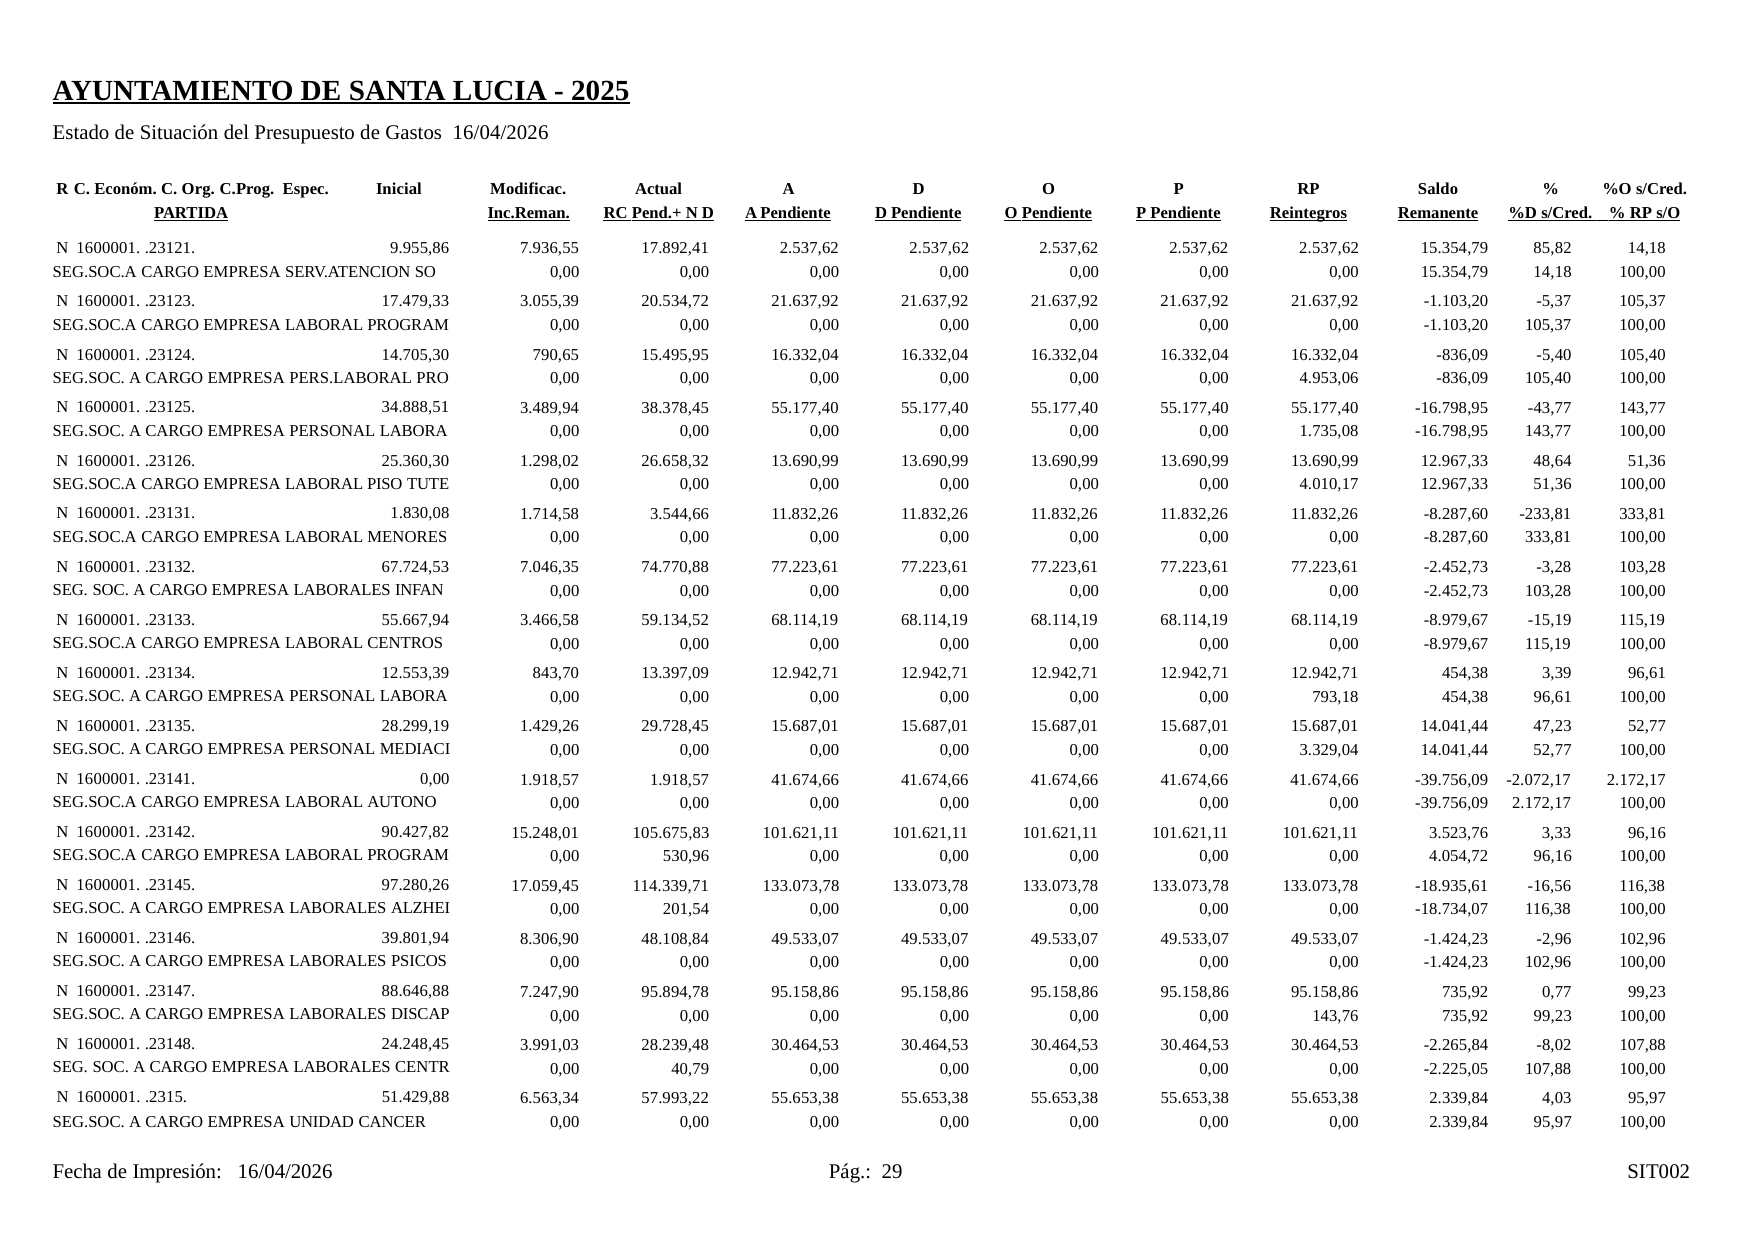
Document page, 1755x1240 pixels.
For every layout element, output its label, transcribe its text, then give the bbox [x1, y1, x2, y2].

text 0,00 [939, 422, 994, 440]
text 3,39 [1542, 664, 1596, 683]
text 3.544,66 [650, 505, 734, 523]
text 0,00 [679, 263, 734, 281]
text 0,00 [550, 1113, 604, 1131]
text N 1600001. .2315. 51.429,88 [56, 1087, 474, 1106]
text 0,00 [809, 475, 864, 493]
text 0,00 [809, 581, 864, 600]
text 55.177,40 [771, 398, 864, 417]
text 96,16 [1628, 823, 1691, 842]
text RC Pend.+ N D [603, 204, 739, 222]
text N 1600001. .23145. 97.280,26 [56, 875, 474, 894]
text 0,00 [939, 528, 994, 547]
text 0,00 [550, 475, 604, 493]
text 0,00 [1199, 316, 1254, 334]
text 143,77 [1525, 422, 1596, 440]
text 3.991,03 [520, 1036, 604, 1054]
text 15.354,79 [1421, 239, 1513, 258]
text 21.637,92 [771, 292, 864, 311]
text 16.332,04 [1160, 345, 1254, 364]
text 0,00 [939, 953, 994, 972]
text 0,00 [809, 1006, 864, 1025]
text 28.239,48 [641, 1036, 734, 1054]
text 11.832,26 [901, 505, 994, 523]
text Estado de Situación del Presupuesto de Gastos 16/04/2026 [52, 121, 572, 144]
text 0,00 [809, 1113, 864, 1131]
text 100,00 [1619, 263, 1691, 281]
text 107,88 [1525, 1059, 1596, 1078]
text 13.690,99 [771, 452, 864, 470]
text 0,00 [1199, 1006, 1254, 1025]
text 0,00 [679, 369, 734, 387]
text 7.936,55 [520, 239, 604, 258]
text 7.046,35 [520, 558, 604, 576]
text 52,77 [1628, 717, 1691, 736]
text 0,00 [1069, 475, 1124, 493]
text 14,18 [1628, 239, 1691, 258]
text SEG.SOC. A CARGO EMPRESA UNIDAD CANCER [52, 1113, 450, 1131]
text Pág.: 29 [829, 1160, 927, 1183]
text 0,00 [1069, 263, 1124, 281]
text 96,16 [1533, 847, 1597, 865]
text D Pendiente [875, 204, 987, 222]
text 0,00 [1199, 369, 1254, 387]
text 103,28 [1525, 581, 1596, 600]
text 95,97 [1533, 1113, 1597, 1131]
text D [912, 180, 949, 198]
text 133.073,78 [892, 877, 994, 895]
text 17.892,41 [641, 239, 734, 258]
text 100,00 [1619, 900, 1691, 918]
text 0,00 [1329, 1059, 1384, 1078]
text SEG.SOC.A CARGO EMPRESA SERV.ATENCION SO [52, 263, 474, 281]
text 1.918,57 [520, 770, 604, 789]
text 0,00 [679, 475, 734, 493]
text 0,00 [939, 581, 994, 600]
text 13.690,99 [1160, 452, 1254, 470]
text 105,40 [1619, 345, 1691, 364]
text 100,00 [1619, 581, 1691, 600]
text 47,23 [1533, 717, 1597, 736]
text 15.687,01 [1291, 717, 1384, 736]
text -39.756,09 2.172,17 [1415, 794, 1596, 812]
text 2.172,17 [1607, 770, 1691, 789]
text 0,00 [809, 316, 864, 334]
text 3.466,58 [520, 611, 604, 629]
text 15.248,01 [511, 823, 604, 842]
text 100,00 [1619, 634, 1691, 653]
text 30.464,53 [901, 1036, 994, 1054]
text 52,77 [1533, 741, 1597, 759]
text 0,00 [550, 581, 604, 600]
text 68.114,19 [1160, 611, 1254, 629]
text 0,00 [550, 316, 604, 334]
text SEG.SOC.A CARGO EMPRESA LABORAL PISO TUTE [52, 475, 474, 493]
text -1.103,20 [1423, 316, 1513, 334]
text 0,00 [1199, 688, 1254, 706]
text 12.942,71 [771, 664, 864, 683]
text SEG.SOC.A CARGO EMPRESA LABORAL PROGRAM [52, 846, 474, 864]
text 0,00 [1329, 847, 1384, 865]
text N 1600001. .23142. 90.427,82 [56, 822, 474, 841]
text 0,00 [1069, 581, 1124, 600]
text 8.306,90 [520, 930, 604, 948]
text 0,00 [550, 900, 604, 918]
text 12.967,33 [1421, 475, 1513, 493]
text 0,00 [1329, 581, 1384, 600]
text N 1600001. .23148. 24.248,45 [56, 1034, 474, 1053]
text -5,40 [1536, 345, 1596, 364]
text 101.621,11 [1022, 823, 1124, 842]
text 105,40 [1525, 369, 1596, 387]
text 0,00 [1199, 475, 1254, 493]
text SEG.SOC. A CARGO EMPRESA PERSONAL LABORA [52, 422, 474, 440]
text 77.223,61 [771, 558, 864, 576]
text SEG.SOC. A CARGO EMPRESA LABORALES ALZHEI [52, 899, 474, 917]
text 100,00 [1619, 794, 1691, 812]
text SEG.SOC. A CARGO EMPRESA LABORALES PSICOS [52, 952, 474, 970]
text -18.935,61 [1415, 877, 1513, 895]
text Actual [635, 180, 707, 198]
text 1.735,08 [1299, 422, 1384, 440]
text P Pendiente [1136, 204, 1246, 222]
text 41.674,66 [1290, 770, 1384, 789]
text 12.942,71 [1031, 664, 1124, 683]
text 29.728,45 [641, 717, 734, 736]
text PARTIDA [154, 204, 352, 222]
text 0,00 [1069, 847, 1124, 865]
text %D s/Cred. % RP s/O [1508, 204, 1705, 222]
text 13.690,99 [1031, 452, 1124, 470]
text 0,00 [1069, 634, 1124, 653]
text SEG.SOC. A CARGO EMPRESA PERS.LABORAL PRO [52, 369, 474, 387]
text SEG. SOC. A CARGO EMPRESA LABORALES INFAN [52, 581, 474, 599]
text 0,00 [1199, 1113, 1254, 1131]
text 100,00 [1619, 1059, 1691, 1078]
text 55.177,40 [901, 398, 994, 417]
text 55.653,38 [901, 1089, 994, 1108]
text 68.114,19 [771, 611, 864, 629]
text 55.653,38 [1031, 1089, 1124, 1108]
text % [1542, 180, 1584, 198]
text 0,00 [550, 263, 604, 281]
text SEG.SOC. A CARGO EMPRESA PERSONAL MEDIACI [52, 740, 474, 758]
text Saldo [1418, 180, 1483, 198]
text 95.158,86 [771, 983, 864, 1001]
text 15.687,01 [1160, 717, 1254, 736]
text N 1600001. .23121. [56, 239, 220, 258]
text 0,00 [939, 369, 994, 387]
text 96,61 [1628, 664, 1691, 683]
text 49.533,07 [1160, 930, 1254, 948]
text 57.993,22 [641, 1089, 734, 1108]
text 0,00 [1069, 1059, 1124, 1078]
text 41.674,66 [1160, 770, 1254, 789]
text 48,64 [1533, 452, 1597, 470]
text 100,00 [1619, 316, 1691, 334]
text 4.953,06 [1299, 369, 1384, 387]
text 16.332,04 [901, 345, 994, 364]
text -16.798,95 [1415, 398, 1513, 417]
text 101.621,11 [762, 823, 864, 842]
text 0,00 [679, 528, 734, 547]
text 1.918,57 [650, 770, 734, 789]
text 7.247,90 [520, 983, 604, 1001]
text -2.225,05 [1423, 1059, 1513, 1078]
text -5,37 [1536, 292, 1596, 311]
text SEG.SOC.A CARGO EMPRESA LABORAL MENORES [52, 528, 474, 546]
text SEG.SOC. A CARGO EMPRESA PERSONAL LABORA [52, 687, 474, 705]
text 333,81 [1619, 505, 1691, 523]
text 3.329,04 [1299, 741, 1384, 759]
text 11.832,26 [1031, 505, 1124, 523]
text 77.223,61 [1160, 558, 1254, 576]
text 100,00 [1619, 953, 1691, 972]
text 0,00 [1069, 900, 1124, 918]
text 793,18 [1312, 688, 1383, 706]
text 530,96 [663, 847, 734, 865]
text 0,00 [1199, 741, 1254, 759]
text 0,00 [1329, 1113, 1384, 1131]
text 0,00 [1199, 263, 1254, 281]
text SEG.SOC. A CARGO EMPRESA LABORALES DISCAP [52, 1005, 474, 1023]
text 3.489,94 [520, 398, 604, 417]
text 16.332,04 [771, 345, 864, 364]
text -8.979,67 [1423, 634, 1513, 653]
text 0,00 [939, 688, 994, 706]
text 0,00 [1069, 369, 1124, 387]
text 0,00 [1069, 794, 1124, 812]
text 0,00 [679, 581, 734, 600]
text 15.687,01 [901, 717, 994, 736]
text 12.942,71 [901, 664, 994, 683]
text N 1600001. .23133. 55.667,94 [56, 610, 474, 629]
text 15.495,95 [641, 345, 734, 364]
text 49.533,07 [1291, 930, 1384, 948]
text 95.894,78 [641, 983, 734, 1001]
text 15.354,79 [1421, 263, 1513, 281]
text 0,00 [939, 847, 994, 865]
text 3,33 [1542, 823, 1596, 842]
text 133.073,78 [1022, 877, 1124, 895]
text 2.537,62 [1039, 239, 1124, 258]
text 735,92 [1442, 983, 1513, 1001]
text 0,00 [550, 688, 604, 706]
text -836,09 [1436, 345, 1513, 364]
text 1.429,26 [520, 717, 604, 736]
text 0,00 [1199, 953, 1254, 972]
text Reintegros [1269, 204, 1372, 222]
text 0,00 [1069, 1006, 1124, 1025]
text 14.041,44 [1421, 741, 1513, 759]
text -2.452,73 [1423, 581, 1513, 600]
text 100,00 [1619, 422, 1691, 440]
text RP [1297, 180, 1344, 198]
text 0,00 [939, 1006, 994, 1025]
text 2.339,84 [1429, 1089, 1513, 1108]
text 14,18 [1533, 263, 1597, 281]
text 0,00 [939, 475, 994, 493]
text 0,00 [809, 953, 864, 972]
text 101.621,11 [1152, 823, 1254, 842]
text 0,00 [1329, 900, 1384, 918]
text -1.103,20 [1423, 292, 1513, 311]
text 49.533,07 [771, 930, 864, 948]
text 0,00 [1069, 422, 1124, 440]
text 3.523,76 [1429, 823, 1513, 842]
text 0,77 [1542, 983, 1596, 1001]
text 12.967,33 [1421, 452, 1513, 470]
text 41.674,66 [771, 770, 864, 789]
text 6.563,34 [520, 1089, 604, 1108]
text 115,19 [1525, 634, 1596, 653]
text 100,00 [1619, 528, 1691, 547]
text 0,00 [550, 422, 604, 440]
text 16.332,04 [1031, 345, 1124, 364]
text 68.114,19 [901, 611, 994, 629]
text N 1600001. .23131. 1.830,08 [56, 504, 474, 523]
text O [1042, 180, 1080, 198]
text N 1600001. .23135. 28.299,19 [56, 716, 474, 735]
text 0,00 [1199, 794, 1254, 812]
text 41.674,66 [901, 770, 994, 789]
text 0,00 [1329, 263, 1384, 281]
text 115,19 [1619, 611, 1691, 629]
text 1.714,58 [520, 505, 604, 523]
text 0,00 [1069, 316, 1124, 334]
text SEG. SOC. A CARGO EMPRESA LABORALES CENTR [52, 1058, 474, 1076]
text 0,00 [809, 741, 864, 759]
text 101.621,11 [1282, 823, 1384, 842]
text 55.653,38 [1291, 1089, 1384, 1108]
text 103,28 [1619, 558, 1691, 576]
text 1.298,02 [520, 452, 604, 470]
text 77.223,61 [901, 558, 994, 576]
text 40,79 [671, 1059, 734, 1078]
text %O s/Cred. [1602, 180, 1712, 198]
text 30.464,53 [1031, 1036, 1124, 1054]
text 0,00 [1329, 528, 1384, 547]
text 0,00 [550, 1059, 604, 1078]
text Inicial [376, 180, 447, 198]
text 0,00 [939, 900, 994, 918]
text 0,00 [1199, 1059, 1254, 1078]
text 95.158,86 [1160, 983, 1254, 1001]
text 13.690,99 [901, 452, 994, 470]
text 68.114,19 [1291, 611, 1384, 629]
text 0,00 [1069, 688, 1124, 706]
text 0,00 [809, 528, 864, 547]
text 16.332,04 [1291, 345, 1384, 364]
text 48.108,84 [641, 930, 734, 948]
text N 1600001. .23141. 0,00 [56, 769, 474, 788]
text 101.621,11 [892, 823, 994, 842]
text 55.177,40 [1160, 398, 1254, 417]
text 0,00 [550, 741, 604, 759]
text 0,00 [1199, 528, 1254, 547]
text N 1600001. .23125. 34.888,51 [56, 398, 474, 417]
text 0,00 [1329, 794, 1384, 812]
text 12.942,71 [1291, 664, 1383, 683]
text 30.464,53 [1291, 1036, 1384, 1054]
text 0,00 [679, 741, 734, 759]
text 51,36 [1533, 475, 1597, 493]
text 15.687,01 [1031, 717, 1124, 736]
text 0,00 [679, 422, 734, 440]
text 51,36 [1628, 452, 1691, 470]
text 55.653,38 [771, 1089, 864, 1108]
text 0,00 [809, 794, 864, 812]
text -8.287,60 [1423, 505, 1513, 523]
text 0,00 [809, 369, 864, 387]
text 133.073,78 [762, 877, 864, 895]
text 0,00 [939, 263, 994, 281]
text -233,81 [1519, 505, 1596, 523]
text 95.158,86 [1291, 983, 1383, 1001]
text 0,00 [1329, 316, 1384, 334]
text N 1600001. .23146. 39.801,94 [56, 928, 474, 947]
text 2.537,62 [909, 239, 994, 258]
text 454,38 [1442, 688, 1513, 706]
text 143,76 [1312, 1006, 1383, 1025]
text 9.955,86 [390, 239, 474, 258]
text 0,00 [1069, 953, 1124, 972]
text 0,00 [939, 634, 994, 653]
text 2.537,62 [1299, 239, 1384, 258]
text 41.674,66 [1031, 770, 1124, 789]
text Fecha de Impresión: 16/04/2026 [52, 1160, 358, 1183]
text 843,70 [532, 664, 604, 683]
text 77.223,61 [1291, 558, 1384, 576]
text 11.832,26 [771, 505, 864, 523]
text 0,00 [550, 634, 604, 653]
text 790,65 [532, 345, 604, 364]
text 0,00 [809, 1059, 864, 1078]
text 0,00 [550, 369, 604, 387]
text 30.464,53 [1160, 1036, 1254, 1054]
text 133.073,78 [1282, 877, 1384, 895]
text 55.177,40 [1291, 398, 1384, 417]
text N 1600001. .23123. 17.479,33 [56, 292, 474, 311]
text -2,96 [1536, 930, 1596, 948]
text 0,00 [679, 953, 734, 972]
text 55.653,38 [1160, 1089, 1254, 1108]
text 116,38 [1525, 900, 1596, 918]
text 100,00 [1619, 369, 1691, 387]
text 0,00 [1199, 634, 1254, 653]
text 0,00 [550, 1006, 604, 1025]
text N 1600001. .23134. 12.553,39 [56, 663, 474, 682]
text 85,82 [1533, 239, 1597, 258]
text 4,03 [1542, 1089, 1596, 1108]
text 0,00 [1069, 741, 1124, 759]
text 0,00 [679, 1113, 734, 1131]
text 0,00 [809, 900, 864, 918]
text 12.942,71 [1160, 664, 1254, 683]
text 0,00 [939, 741, 994, 759]
text SEG.SOC.A CARGO EMPRESA LABORAL CENTROS [52, 634, 474, 652]
text A [782, 180, 819, 198]
text 49.533,07 [1031, 930, 1124, 948]
text 68.114,19 [1031, 611, 1124, 629]
text 4.010,17 [1299, 475, 1384, 493]
text SEG.SOC.A CARGO EMPRESA LABORAL PROGRAM [52, 316, 474, 334]
text 13.690,99 [1291, 452, 1384, 470]
text 20.534,72 [641, 292, 734, 311]
text 114.339,71 [632, 877, 734, 895]
text 0,00 [679, 634, 734, 653]
text 15.687,01 [771, 717, 864, 736]
text 0,00 [679, 1006, 734, 1025]
text 2.537,62 [1169, 239, 1254, 258]
text 0,00 [550, 847, 604, 865]
text 0,00 [1069, 528, 1124, 547]
text 0,00 [1199, 900, 1254, 918]
text 100,00 [1619, 1113, 1691, 1131]
text 100,00 [1619, 1006, 1691, 1025]
text N 1600001. .23124. 14.705,30 [56, 345, 474, 364]
text 77.223,61 [1031, 558, 1124, 576]
text 0,00 [939, 794, 994, 812]
text 0,00 [939, 1059, 994, 1078]
text 95.158,86 [901, 983, 994, 1001]
text 0,00 [550, 953, 604, 972]
text -8,02 [1536, 1036, 1596, 1054]
text 30.464,53 [771, 1036, 864, 1054]
text -39.756,09 -2.072,17 [1415, 770, 1596, 789]
text N 1600001. .23132. 67.724,53 [56, 557, 474, 576]
text 0,00 [1069, 1113, 1124, 1131]
text 0,00 [809, 263, 864, 281]
text N 1600001. .23147. 88.646,88 [56, 981, 474, 1000]
text 133.073,78 [1152, 877, 1254, 895]
text -8.979,67 [1423, 611, 1513, 629]
text 74.770,88 [641, 558, 734, 576]
text Inc.Reman. [487, 204, 595, 222]
text 49.533,07 [901, 930, 994, 948]
text R C. Económ. C. Org. C.Prog. Espec. [56, 180, 352, 198]
text 0,00 [679, 688, 734, 706]
text 17.059,45 [511, 877, 604, 895]
text 11.832,26 [1291, 505, 1384, 523]
text 21.637,92 [901, 292, 994, 311]
text 2.339,84 [1429, 1113, 1513, 1131]
text 0,00 [809, 422, 864, 440]
text 4.054,72 [1429, 847, 1513, 865]
text SIT002 [1627, 1160, 1715, 1183]
text 0,00 [679, 794, 734, 812]
text 11.832,26 [1160, 505, 1254, 523]
text 95.158,86 [1031, 983, 1124, 1001]
text -1.424,23 [1423, 930, 1513, 948]
text 0,00 [1199, 422, 1254, 440]
text 21.637,92 [1031, 292, 1124, 311]
text 99,23 [1628, 983, 1691, 1001]
text 0,00 [550, 528, 604, 547]
text 21.637,92 [1160, 292, 1254, 311]
text 107,88 [1619, 1036, 1691, 1054]
text 100,00 [1619, 688, 1691, 706]
text SEG.SOC.A CARGO EMPRESA LABORAL AUTONO [52, 793, 474, 811]
text 13.397,09 [641, 664, 734, 683]
text P [1173, 180, 1208, 198]
text 102,96 [1525, 953, 1596, 972]
text 0,00 [1329, 634, 1384, 653]
text 105,37 [1619, 292, 1691, 311]
text -3,28 [1536, 558, 1596, 576]
text 100,00 [1619, 475, 1691, 493]
text 100,00 [1619, 741, 1691, 759]
text 2.537,62 [779, 239, 864, 258]
text N 1600001. .23126. 25.360,30 [56, 451, 474, 470]
text 14.041,44 [1421, 717, 1513, 736]
text 454,38 [1442, 664, 1513, 683]
text 105.675,83 [632, 823, 734, 842]
text 0,00 [679, 316, 734, 334]
text 0,00 [1329, 953, 1384, 972]
text Modificac. [490, 180, 595, 198]
text -8.287,60 [1423, 528, 1513, 547]
text 105,37 [1525, 316, 1596, 334]
text -16.798,95 [1415, 422, 1513, 440]
text 0,00 [939, 316, 994, 334]
text 96,61 [1533, 688, 1597, 706]
text AYUNTAMIENTO DE SANTA LUCIA - 2025 [52, 75, 662, 107]
text 0,00 [809, 634, 864, 653]
text -1.424,23 [1423, 953, 1513, 972]
text -2.265,84 [1423, 1036, 1513, 1054]
text 100,00 [1619, 847, 1691, 865]
text -15,19 [1528, 611, 1596, 629]
text -43,77 [1528, 398, 1596, 417]
text 735,92 [1442, 1006, 1513, 1025]
text Remanente [1398, 204, 1503, 222]
text 0,00 [809, 688, 864, 706]
text -16,56 [1527, 877, 1596, 895]
text 99,23 [1533, 1006, 1597, 1025]
text 102,96 [1619, 930, 1691, 948]
text 55.177,40 [1031, 398, 1124, 417]
text 21.637,92 [1291, 292, 1384, 311]
text 3.055,39 [520, 292, 604, 311]
text 201,54 [663, 900, 734, 918]
text 59.134,52 [641, 611, 734, 629]
text 333,81 [1525, 528, 1596, 547]
text -18.734,07 [1415, 900, 1513, 918]
text 143,77 [1619, 398, 1691, 417]
text 0,00 [809, 847, 864, 865]
text O Pendiente [1004, 204, 1117, 222]
text 0,00 [939, 1113, 994, 1131]
text A Pendiente [745, 204, 857, 222]
text -836,09 [1436, 369, 1513, 387]
text 95,97 [1628, 1089, 1691, 1108]
text 26.658,32 [641, 452, 734, 470]
text 0,00 [1199, 581, 1254, 600]
text 0,00 [1199, 847, 1254, 865]
text 38.378,45 [641, 398, 734, 417]
text 116,38 [1619, 877, 1691, 895]
text 0,00 [550, 794, 604, 812]
text -2.452,73 [1423, 558, 1513, 576]
